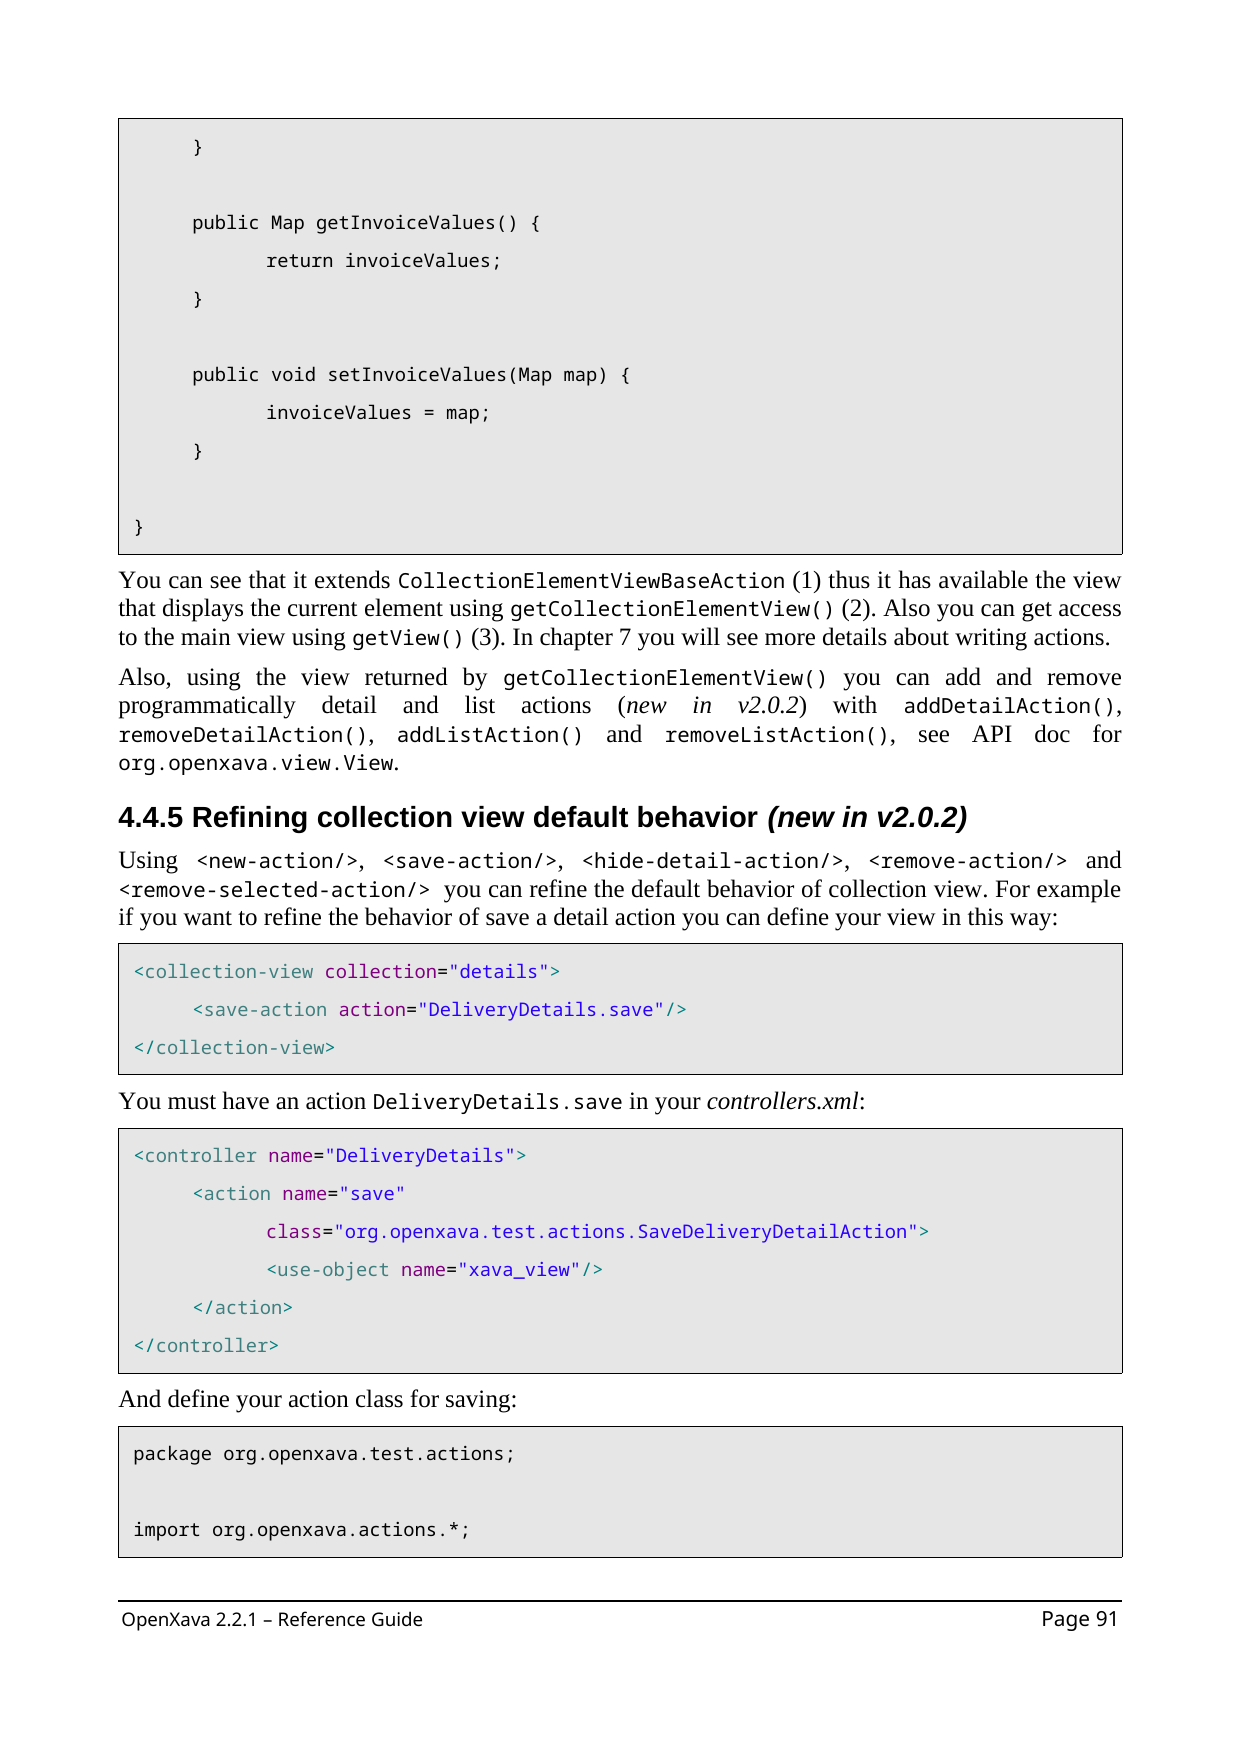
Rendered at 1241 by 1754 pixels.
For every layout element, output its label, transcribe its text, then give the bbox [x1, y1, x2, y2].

text <save-action action="DeliveryDetails.save"/> [119, 981, 1122, 1019]
text And define your action class for saving: [118, 1386, 1122, 1413]
text public void setInvoiceValues(Map map) { [119, 346, 1122, 384]
text } [119, 270, 1122, 308]
text package org.openxava.test.actions; [119, 1427, 1122, 1464]
text <action name="save" [119, 1166, 1122, 1204]
text <collection-view collection="details"> [119, 944, 1122, 981]
text Using <new-action/>, <save-action/>, <hide-detail-action/>, <remove-action/> and <remove-selected-action/> you can refine the default behavior of collection view. For example if you want to refine the behavior of save a detail action you can define your view in this way: [118, 846, 1122, 931]
text Also, using the view returned by getCollectionElementView() you can add and remove programmatically detail and list actions (new in v2.0.2) with addDetailAction(), removeDetailAction(), addListAction() and removeListAction(), see API doc for org.openxava.view.View. [118, 663, 1122, 776]
subtitle Refining collection view default behavior (new in v2.0.2) [118, 801, 1122, 834]
text public Map getInvoiceValues() { [119, 194, 1122, 232]
text invoiceValues = map; [119, 384, 1122, 422]
text </action> [119, 1280, 1122, 1318]
text import org.openxava.actions.*; [119, 1502, 1122, 1557]
text } [119, 422, 1122, 460]
text } [119, 498, 1122, 554]
text You must have an action DeliveryDetails.save in your controllers.xml: [118, 1087, 1122, 1115]
text <controller name="DeliveryDetails"> [119, 1129, 1122, 1166]
text class="org.openxava.test.actions.SaveDeliveryDetailAction"> [119, 1204, 1122, 1242]
text return invoiceValues; [119, 232, 1122, 270]
text <use-object name="xava_view"/> [119, 1242, 1122, 1280]
text You can see that it extends CollectionElementViewBaseAction (1) thus it has available the view that displays the current element using getCollectionElementView() (2). Also you can get access to the main view using getView() (3). In chapter 7 you will see more details about writing actions. [118, 566, 1122, 651]
text </controller> [119, 1318, 1122, 1373]
text } [119, 119, 1122, 156]
text </collection-view> [119, 1019, 1122, 1074]
